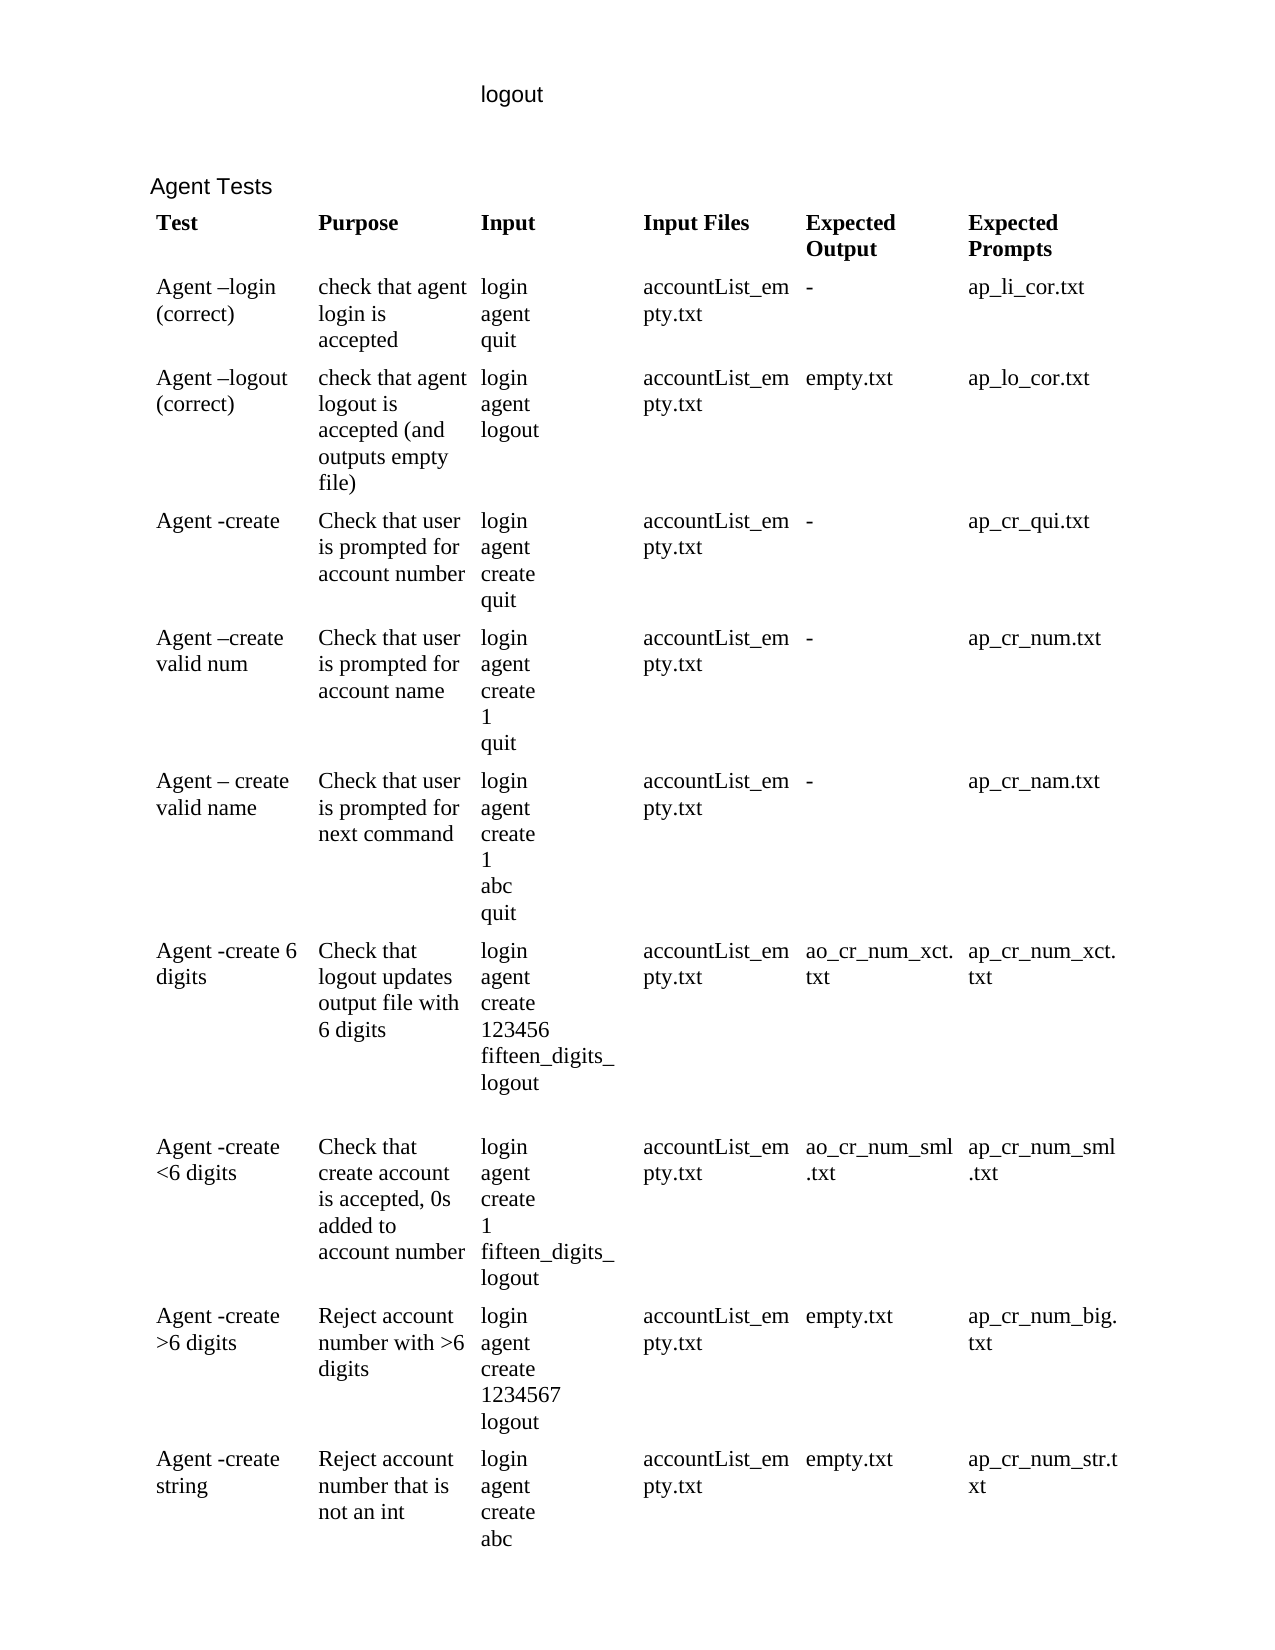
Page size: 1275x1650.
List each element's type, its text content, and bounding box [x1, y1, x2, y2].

text Agent Tests [150, 173, 1125, 199]
table_header Input Files [638, 204, 800, 268]
table_cell login agent create 1 fifteen_digits_ logout [475, 1127, 637, 1297]
table_cell ap_li_cor.txt [963, 268, 1125, 358]
table_cell ap_cr_num_big.txt [963, 1297, 1125, 1440]
table_cell check that agent logout is accepted (and outputs empty file) [313, 358, 475, 501]
table_cell accountList_empty.txt [638, 501, 800, 618]
table_header Test [150, 204, 312, 268]
table_cell - [800, 268, 962, 358]
table_cell empty.txt [800, 1440, 962, 1557]
table_header Expected Prompts [963, 204, 1125, 268]
table_cell empty.txt [800, 358, 962, 501]
table_cell login agent create 123456 fifteen_digits_ logout [475, 931, 637, 1127]
table_cell ao_cr_num_xct.txt [800, 931, 962, 1127]
table_cell Check that logout updates output file with 6 digits [313, 931, 475, 1127]
table_header Input [475, 204, 637, 268]
table_cell [150, 75, 312, 113]
table_header Expected Output [800, 204, 962, 268]
table_cell ap_cr_num_xct.txt [963, 931, 1125, 1127]
table_cell accountList_empty.txt [638, 268, 800, 358]
table_cell Reject account number that is not an int [313, 1440, 475, 1557]
table_header Purpose [313, 204, 475, 268]
table_cell - [800, 501, 962, 618]
table_cell accountList_empty.txt [638, 358, 800, 501]
table_cell Agent -create <6 digits [150, 1127, 312, 1297]
table_cell Check that create account is accepted, 0s added to account number [313, 1127, 475, 1297]
table_cell Agent -create >6 digits [150, 1297, 312, 1440]
table_cell Agent –logout (correct) [150, 358, 312, 501]
table_cell - [800, 761, 962, 931]
table_cell Check that user is prompted for account name [313, 618, 475, 761]
table_cell login agent create quit [475, 501, 637, 618]
table_cell ap_lo_cor.txt [963, 358, 1125, 501]
table_cell [800, 75, 962, 113]
table_cell [963, 75, 1125, 113]
table_cell login agent create 1 quit [475, 618, 637, 761]
table_cell ap_cr_num_str.txt [963, 1440, 1125, 1557]
table_cell Check that user is prompted for next command [313, 761, 475, 931]
table_cell Agent –create valid num [150, 618, 312, 761]
table_cell login agent quit [475, 268, 637, 358]
table_cell login agent create 1 abc quit [475, 761, 637, 931]
table_cell ap_cr_qui.txt [963, 501, 1125, 618]
table_cell Agent –login (correct) [150, 268, 312, 358]
table_cell ap_cr_num.txt [963, 618, 1125, 761]
table_cell ao_cr_num_sml.txt [800, 1127, 962, 1297]
table_cell accountList_empty.txt [638, 931, 800, 1127]
table_cell Reject account number with >6 digits [313, 1297, 475, 1440]
table_cell check that agent login is accepted [313, 268, 475, 358]
table_cell ap_cr_nam.txt [963, 761, 1125, 931]
table_cell accountList_empty.txt [638, 618, 800, 761]
table_cell Agent -create 6 digits [150, 931, 312, 1127]
table_cell logout [475, 75, 637, 113]
table_cell Agent -create string [150, 1440, 312, 1557]
table_cell accountList_empty.txt [638, 1440, 800, 1557]
table_cell login agent create 1234567 logout [475, 1297, 637, 1440]
table_cell empty.txt [800, 1297, 962, 1440]
table_cell [638, 75, 800, 113]
table_cell Agent -create [150, 501, 312, 618]
table_cell accountList_empty.txt [638, 1297, 800, 1440]
table_cell login agent logout [475, 358, 637, 501]
table_cell ap_cr_num_sml.txt [963, 1127, 1125, 1297]
table_cell Check that user is prompted for account number [313, 501, 475, 618]
table_cell [313, 75, 475, 113]
table_cell - [800, 618, 962, 761]
table_cell login agent create abc [475, 1440, 637, 1557]
table_cell accountList_empty.txt [638, 761, 800, 931]
table_cell Agent – create valid name [150, 761, 312, 931]
table_cell accountList_empty.txt [638, 1127, 800, 1297]
